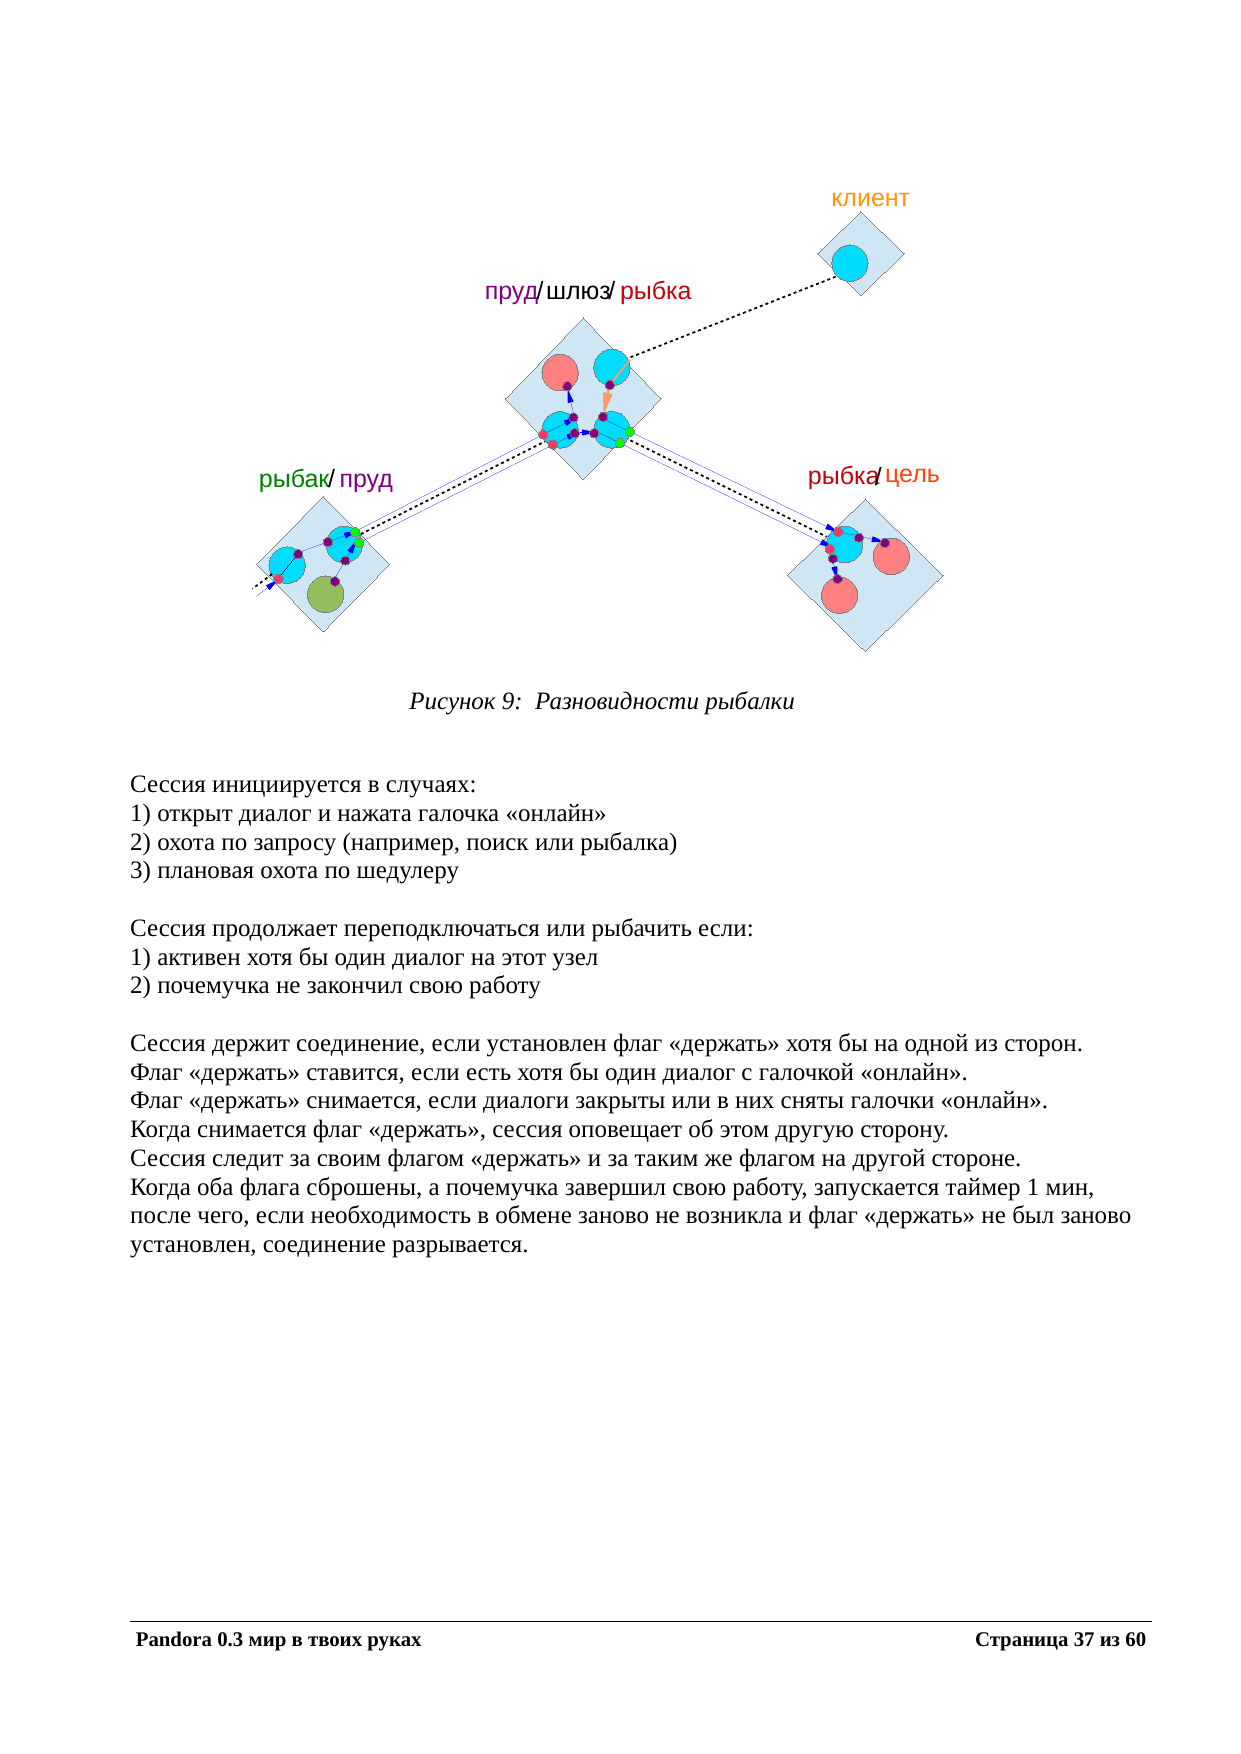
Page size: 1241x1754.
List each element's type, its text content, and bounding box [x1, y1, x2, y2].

text 1) активен хотя бы один диалог на этот узел [130, 942, 1152, 971]
text Сессия инициируется в случаях: [130, 769, 1152, 798]
text 1) открыт диалог и нажата галочка «онлайн» [130, 798, 1152, 827]
text Когда снимается флаг «держать», сессия оповещает об этом другую сторону. [130, 1114, 1152, 1143]
text 2) охота по запросу (например, поиск или рыбалка) [130, 827, 1152, 856]
text Рисунок 9: Разновидности рыбалки [127, 686, 1079, 715]
text 2) почемучка не закончил свою работу [130, 971, 1152, 999]
text Флаг «держать» снимается, если диалоги закрыты или в них сняты галочки «онлайн». [130, 1086, 1152, 1114]
text Сессия следит за своим флагом «держать» и за таким же флагом на другой стороне. [130, 1143, 1152, 1172]
text Когда оба флага сброшены, а почемучка завершил свою работу, запускается таймер 1 мин, после чего, если необходимость в обмене заново не возникла и флаг «держать» не был заново установлен, соединение разрывается. [130, 1172, 1152, 1258]
text Сессия держит соединение, если установлен флаг «держать» хотя бы на одной из сторон. [130, 1028, 1152, 1057]
text Сессия продолжает переподключаться или рыбачить если: [130, 913, 1152, 942]
text Флаг «держать» ставится, если есть хотя бы один диалог с галочкой «онлайн». [130, 1057, 1152, 1086]
text 3) плановая охота по шедулеру [130, 856, 1152, 884]
